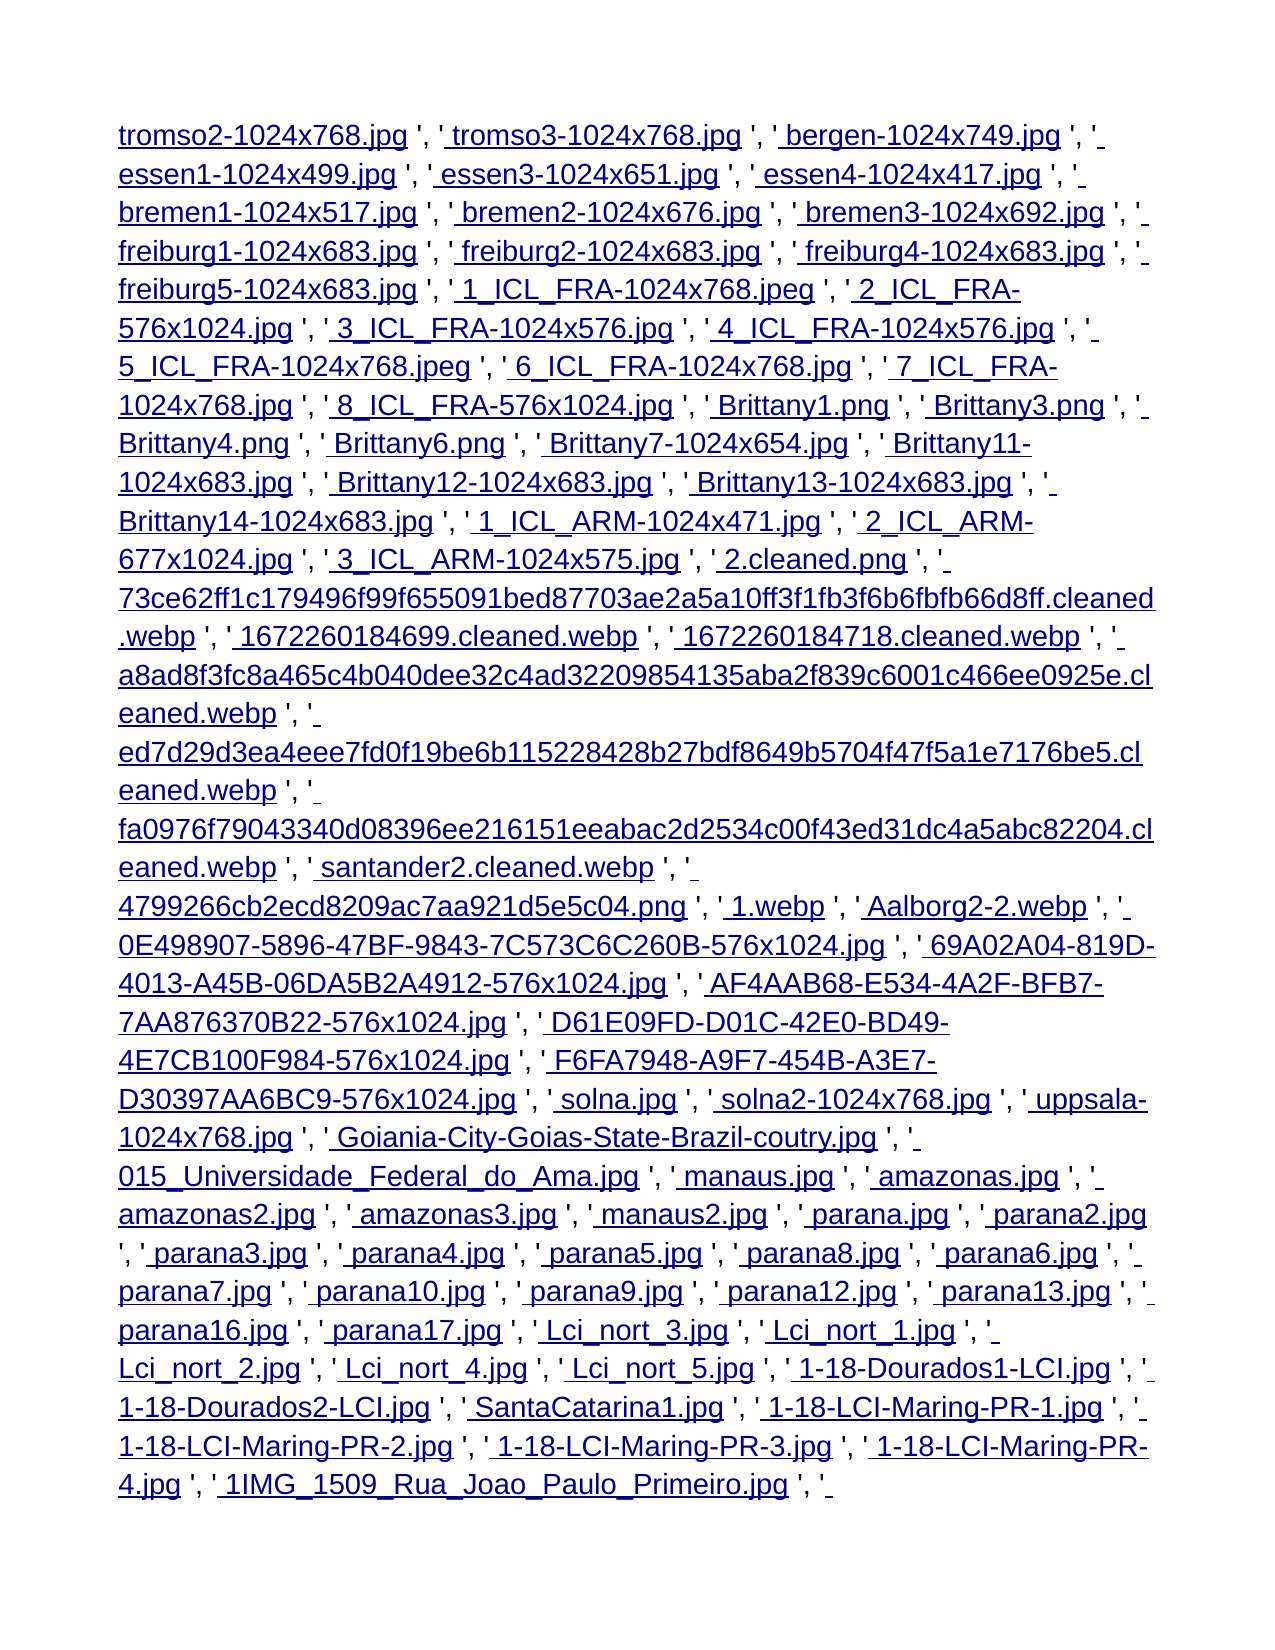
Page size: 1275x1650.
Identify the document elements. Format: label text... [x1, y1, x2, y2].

text tromso2-1024x768.jpg ', ' tromso3-1024x768.jpg ', ' bergen-1024x749.jpg ', ' essen1-1024x499.jpg ', ' essen3-1024x651.jpg ', ' essen4-1024x417.jpg ', ' bremen1-1024x517.jpg ', ' bremen2-1024x676.jpg ', ' bremen3-1024x692.jpg ', ' freiburg1-1024x683.jpg ', ' freiburg2-1024x683.jpg ', ' freiburg4-1024x683.jpg ', ' freiburg5-1024x683.jpg ', ' 1_ICL_FRA-1024x768.jpeg ', ' 2_ICL_FRA-576x1024.jpg ', ' 3_ICL_FRA-1024x576.jpg ', ' 4_ICL_FRA-1024x576.jpg ', ' 5_ICL_FRA-1024x768.jpeg ', ' 6_ICL_FRA-1024x768.jpg ', ' 7_ICL_FRA-1024x768.jpg ', ' 8_ICL_FRA-576x1024.jpg ', ' Brittany1.png ', ' Brittany3.png ', ' Brittany4.png ', ' Brittany6.png ', ' Brittany7-1024x654.jpg ', ' Brittany11-1024x683.jpg ', ' Brittany12-1024x683.jpg ', ' Brittany13-1024x683.jpg ', ' Brittany14-1024x683.jpg ', ' 1_ICL_ARM-1024x471.jpg ', ' 2_ICL_ARM-677x1024.jpg ', ' 3_ICL_ARM-1024x575.jpg ', ' 2.cleaned.png ', ' 73ce62ff1c179496f99f655091bed87703ae2a5a10ff3f1fb3f6b6fbfb66d8ff.cleaned.webp ', ' 1672260184699.cleaned.webp ', ' 1672260184718.cleaned.webp ', ' a8ad8f3fc8a465c4b040dee32c4ad32209854135aba2f839c6001c466ee0925e.cleaned.webp ', ' ed7d29d3ea4eee7fd0f19be6b115228428b27bdf8649b5704f47f5a1e7176be5.cleaned.webp ', ' fa0976f79043340d08396ee216151eeabac2d2534c00f43ed31dc4a5abc82204.cleaned.webp ', ' santander2.cleaned.webp ', ' 4799266cb2ecd8209ac7aa921d5e5c04.png ', ' 1.webp ', ' Aalborg2-2.webp ', ' 0E498907-5896-47BF-9843-7C573C6C260B-576x1024.jpg ', ' 69A02A04-819D-4013-A45B-06DA5B2A4912-576x1024.jpg ', ' AF4AAB68-E534-4A2F-BFB7-7AA876370B22-576x1024.jpg ', ' D61E09FD-D01C-42E0-BD49-4E7CB100F984-576x1024.jpg ', ' F6FA7948-A9F7-454B-A3E7-D30397AA6BC9-576x1024.jpg ', ' solna.jpg ', ' solna2-1024x768.jpg ', ' uppsala-1024x768.jpg ', ' Goiania-City-Goias-State-Brazil-coutry.jpg ', ' 015_Universidade_Federal_do_Ama.jpg ', ' manaus.jpg ', ' amazonas.jpg ', ' amazonas2.jpg ', ' amazonas3.jpg ', ' manaus2.jpg ', ' parana.jpg ', ' parana2.jpg ', ' parana3.jpg ', ' parana4.jpg ', ' parana5.jpg ', ' parana8.jpg ', ' parana6.jpg ', ' parana7.jpg ', ' parana10.jpg ', ' parana9.jpg ', ' parana12.jpg ', ' parana13.jpg ', ' parana16.jpg ', ' parana17.jpg ', ' Lci_nort_3.jpg ', ' Lci_nort_1.jpg ', ' Lci_nort_2.jpg ', ' Lci_nort_4.jpg ', ' Lci_nort_5.jpg ', ' 1-18-Dourados1-LCI.jpg ', ' 1-18-Dourados2-LCI.jpg ', ' SantaCatarina1.jpg ', ' 1-18-LCI-Maring-PR-1.jpg ', ' 1-18-LCI-Maring-PR-2.jpg ', ' 1-18-LCI-Maring-PR-3.jpg ', ' 1-18-LCI-Maring-PR-4.jpg ', ' 1IMG_1509_Rua_Joao_Paulo_Primeiro.jpg ', ' [118, 118, 1157, 1501]
